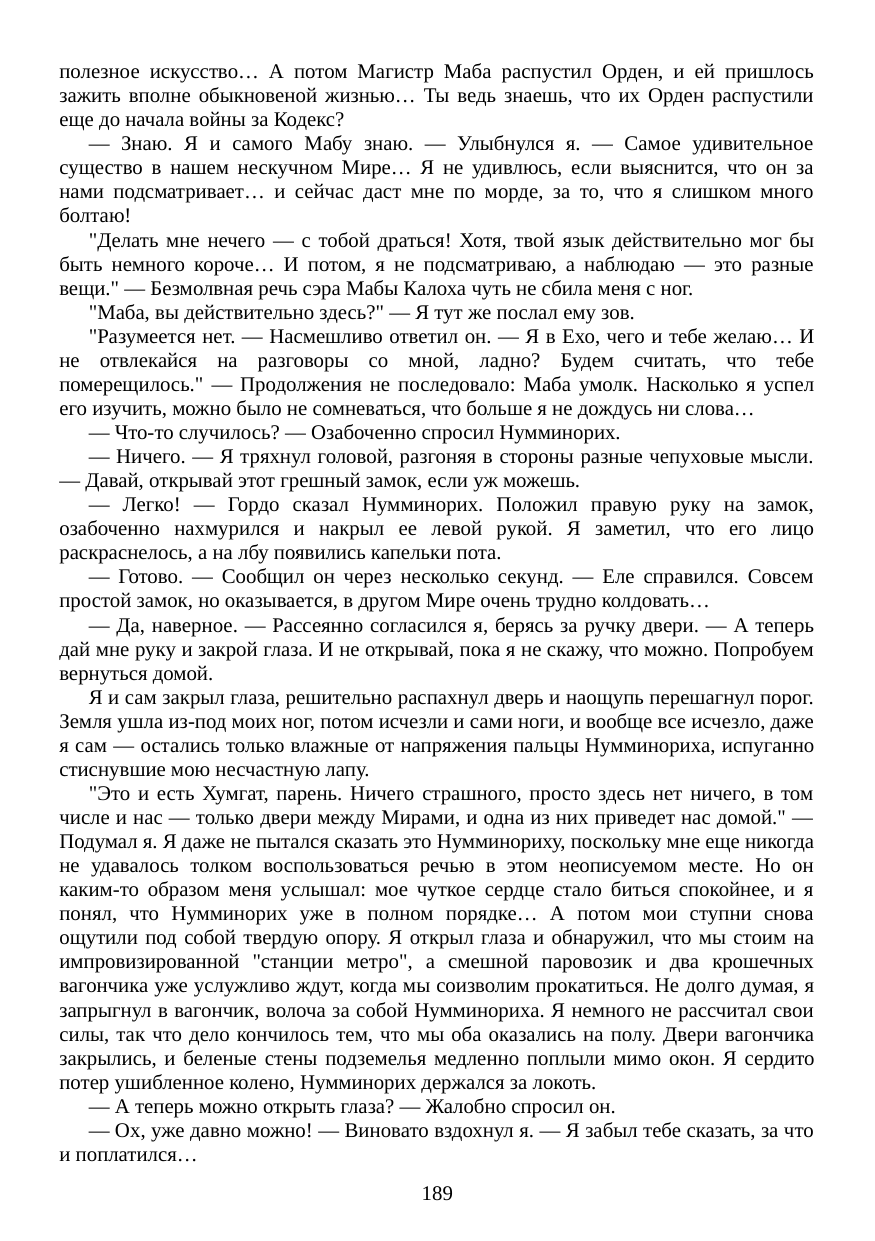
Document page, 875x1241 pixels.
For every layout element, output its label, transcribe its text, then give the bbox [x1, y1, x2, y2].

text полезное искусство… А потом Магистр Маба распустил Орден, и ей пришлось зажить вполне обыкновеной жизнью… Ты ведь знаешь, что их Орден распустили еще до начала войны за Кодекс? [59, 59, 815, 131]
text — Ничего. — Я тряхнул головой, разгоняя в стороны разные чепуховые мысли. — Давай, открывай этот грешный замок, если уж можешь. [59, 444, 815, 492]
text — Готово. — Сообщил он через несколько секунд. — Еле справился. Совсем простой замок, но оказывается, в другом Мире очень трудно колдовать… [59, 564, 815, 612]
text Я и сам закрыл глаза, решительно распахнул дверь и наощупь перешагнул порог. Земля ушла из-под моих ног, потом исчезли и сами ноги, и вообще все исчезло, даже я сам — остались только влажные от напряжения пальцы Нумминориха, испуганно стиснувшие мою несчастную лапу. [59, 685, 815, 781]
text "Делать мне нечего — с тобой драться! Хотя, твой язык действительно мог бы быть немного короче… И потом, я не подсматриваю, а наблюдаю — это разные вещи." — Безмолвная речь сэра Мабы Калоха чуть не сбила меня с ног. [59, 227, 815, 300]
text — Знаю. Я и самого Мабу знаю. — Улыбнулся я. — Самое удивительное существо в нашем нескучном Мире… Я не удивлюсь, если выяснится, что он за нами подсматривает… и сейчас даст мне по морде, за то, что я слишком много болтаю! [59, 131, 815, 227]
text — А теперь можно открыть глаза? — Жалобно спросил он. [59, 1094, 815, 1118]
text — Что-то случилось? — Озабоченно спросил Нумминорих. [59, 420, 815, 444]
text — Да, наверное. — Рассеянно согласился я, берясь за ручку двери. — А теперь дай мне руку и закрой глаза. И не открывай, пока я не скажу, что можно. Попробуем вернуться домой. [59, 612, 815, 685]
text — Легко! — Гордо сказал Нумминорих. Положил правую руку на замок, озабоченно нахмурился и накрыл ее левой рукой. Я заметил, что его лицо раскраснелось, а на лбу появились капельки пота. [59, 492, 815, 564]
text "Разумеется нет. — Насмешливо ответил он. — Я в Ехо, чего и тебе желаю… И не отвлекайся на разговоры со мной, ладно? Будем считать, что тебе померещилось." — Продолжения не последовало: Маба умолк. Насколько я успел его изучить, можно было не сомневаться, что больше я не дождусь ни слова… [59, 324, 815, 420]
text "Маба, вы действительно здесь?" — Я тут же послал ему зов. [59, 300, 815, 324]
text — Ох, уже давно можно! — Виновато вздохнул я. — Я забыл тебе сказать, за что и поплатился… [59, 1118, 815, 1166]
text "Это и есть Хумгат, парень. Ничего страшного, просто здесь нет ничего, в том числе и нас — только двери между Мирами, и одна из них приведет нас домой." — Подумал я. Я даже не пытался сказать это Нумминориху, поскольку мне еще никогда не удавалось толком воспользоваться речью в этом неописуемом месте. Но он каким-то образом меня услышал: мое чуткое сердце стало биться спокойнее, и я понял, что Нумминорих уже в полном порядке… А потом мои ступни снова ощутили под собой твердую опору. Я открыл глаза и обнаружил, что мы стоим на импровизированной "станции метро", а смешной паровозик и два крошечных вагончика уже услужливо ждут, когда мы соизволим прокатиться. Не долго думая, я запрыгнул в вагончик, волоча за собой Нумминориха. Я немного не рассчитал свои силы, так что дело кончилось тем, что мы оба оказались на полу. Двери вагончика закрылись, и беленые стены подземелья медленно поплыли мимо окон. Я сердито потер ушибленное колено, Нумминорих держался за локоть. [59, 781, 815, 1094]
